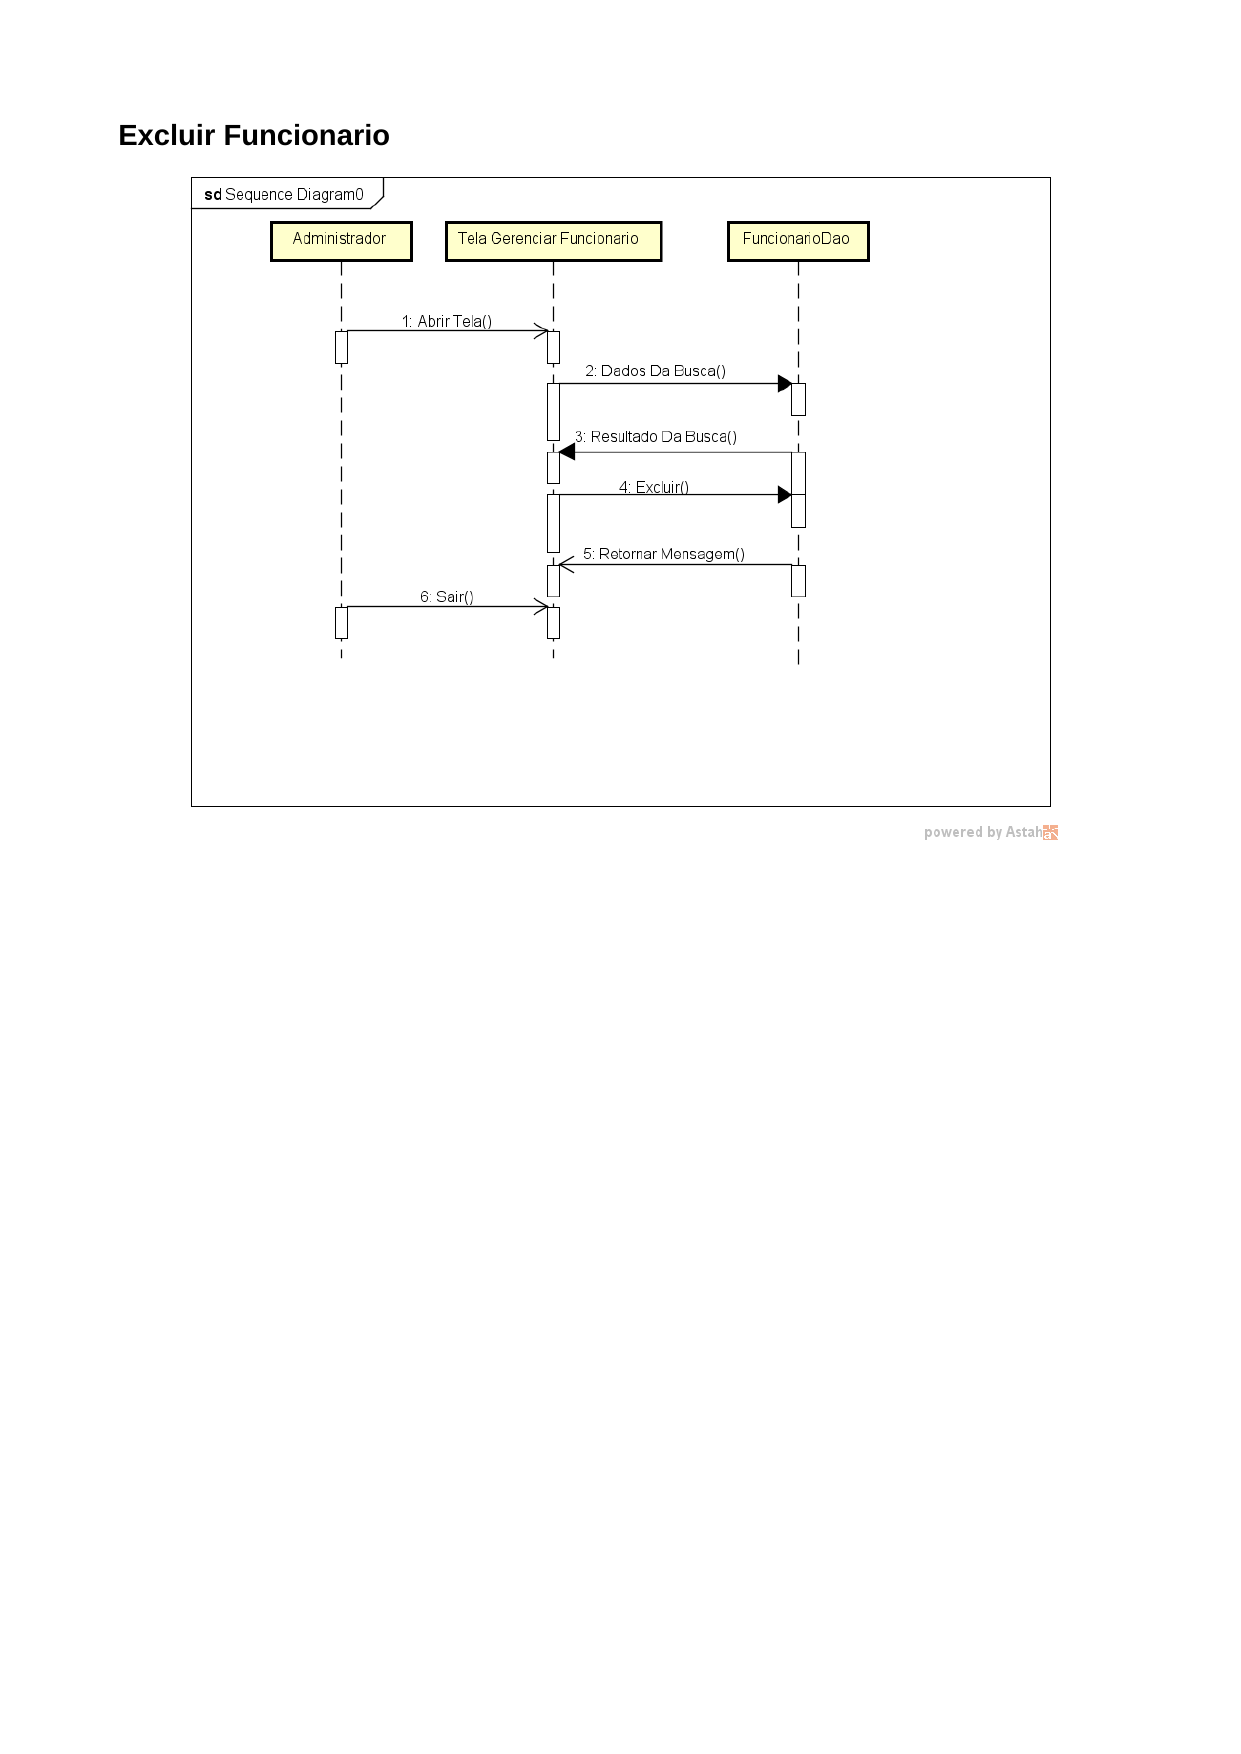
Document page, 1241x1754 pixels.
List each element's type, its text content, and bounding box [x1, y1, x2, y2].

subtitle Excluir Funcionario [118, 118, 1122, 152]
picture [178, 164, 1062, 844]
